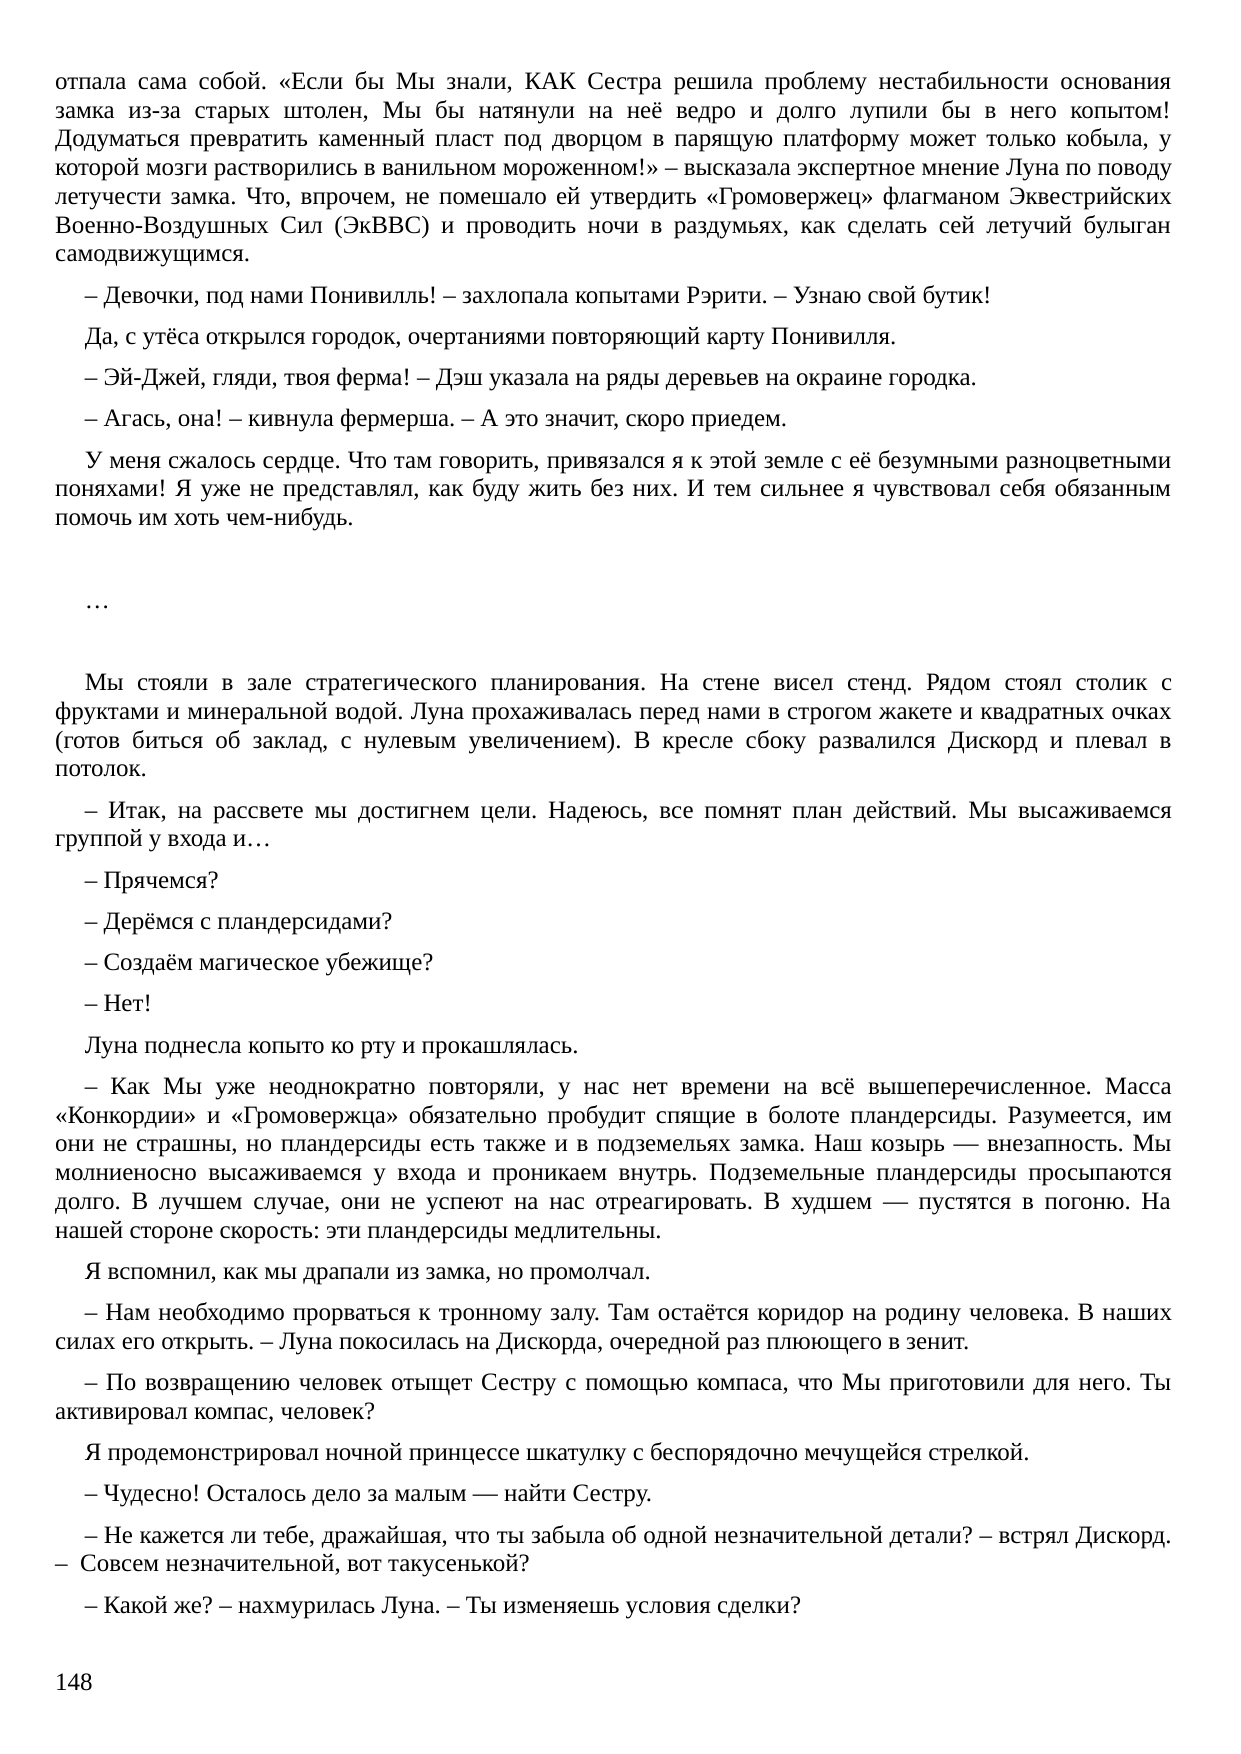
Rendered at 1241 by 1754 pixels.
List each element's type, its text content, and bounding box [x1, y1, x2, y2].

text – Дерёмся с пландерсидами? [55, 906, 1173, 935]
text – Эй-Джей, гляди, твоя ферма! – Дэш указала на ряды деревьев на окраине городка. [55, 362, 1173, 391]
text – Прячемся? [55, 865, 1173, 893]
text – Нет! [55, 988, 1173, 1017]
text – Не кажется ли тебе, дражайшая, что ты забыла об одной незначительной детали? – встрял Дискорд. – Совсем незначительной, вот такусенькой? [55, 1520, 1173, 1577]
text Мы стояли в зале стратегического планирования. На стене висел стенд. Рядом стоял столик с фруктами и минеральной водой. Луна прохаживалась перед нами в строгом жакете и квадратных очках (готов биться об заклад, с нулевым увеличением). В кресле сбоку развалился Дискорд и плевал в потолок. [55, 667, 1173, 782]
text – Как Мы уже неоднократно повторяли, у нас нет времени на всё вышеперечисленное. Масса «Конкордии» и «Громовержца» обязательно пробудит спящие в болоте пландерсиды. Разумеется, им они не страшны, но пландерсиды есть также и в подземельях замка. Наш козырь — внезапность. Мы молниеносно высаживаемся у входа и проникаем внутрь. Подземельные пландерсиды просыпаются долго. В лучшем случае, они не успеют на нас отреагировать. В худшем — пустятся в погоню. На нашей стороне скорость: эти пландерсиды медлительны. [55, 1071, 1173, 1243]
text Да, с утёса открылся городок, очертаниями повторяющий карту Понивилля. [55, 321, 1173, 350]
text – Агась, она! – кивнула фермерша. – А это значит, скоро приедем. [55, 403, 1173, 432]
text Я вспомнил, как мы драпали из замка, но промолчал. [55, 1256, 1173, 1285]
text – Создаём магическое убежище? [55, 947, 1173, 976]
text – Нам необходимо прорваться к тронному залу. Там остаётся коридор на родину человека. В наших силах его открыть. – Луна покосилась на Дискорда, очередной раз плюющего в зенит. [55, 1297, 1173, 1355]
text – Итак, на рассвете мы достигнем цели. Надеюсь, все помнят план действий. Мы высаживаемся группой у входа и… [55, 795, 1173, 852]
text Я продемонстрировал ночной принцессе шкатулку с беспорядочно мечущейся стрелкой. [55, 1437, 1173, 1466]
text – Девочки, под нами Понивилль! – захлопала копытами Рэрити. – Узнаю свой бутик! [55, 280, 1173, 308]
text – Чудесно! Осталось дело за малым — найти Сестру. [55, 1478, 1173, 1507]
text отпала сама собой. «Если бы Мы знали, КАК Сестра решила проблему нестабильности основания замка из-за старых штолен, Мы бы натянули на неё ведро и долго лупили бы в него копытом! Додуматься превратить каменный пласт под дворцом в парящую платформу может только кобыла, у которой мозги растворились в ванильном мороженном!» – высказала экспертное мнение Луна по поводу летучести замка. Что, впрочем, не помешало ей утвердить «Громовержец» флагманом Эквестрийских Военно-Воздушных Сил (ЭкВВС) и проводить ночи в раздумьях, как сделать сей летучий булыган самодвижущимся. [55, 66, 1173, 267]
text У меня сжалось сердце. Что там говорить, привязался я к этой земле с её безумными разноцветными поняхами! Я уже не представлял, как буду жить без них. И тем сильнее я чувствовал себя обязанным помочь им хоть чем-нибудь. [55, 445, 1173, 531]
text … [55, 585, 1173, 613]
text Луна поднесла копыто ко рту и прокашлялась. [55, 1030, 1173, 1058]
text – По возвращению человек отыщет Сестру с помощью компаса, что Мы приготовили для него. Ты активировал компас, человек? [55, 1367, 1173, 1425]
text – Какой же? – нахмурилась Луна. – Ты изменяешь условия сделки? [55, 1590, 1173, 1618]
